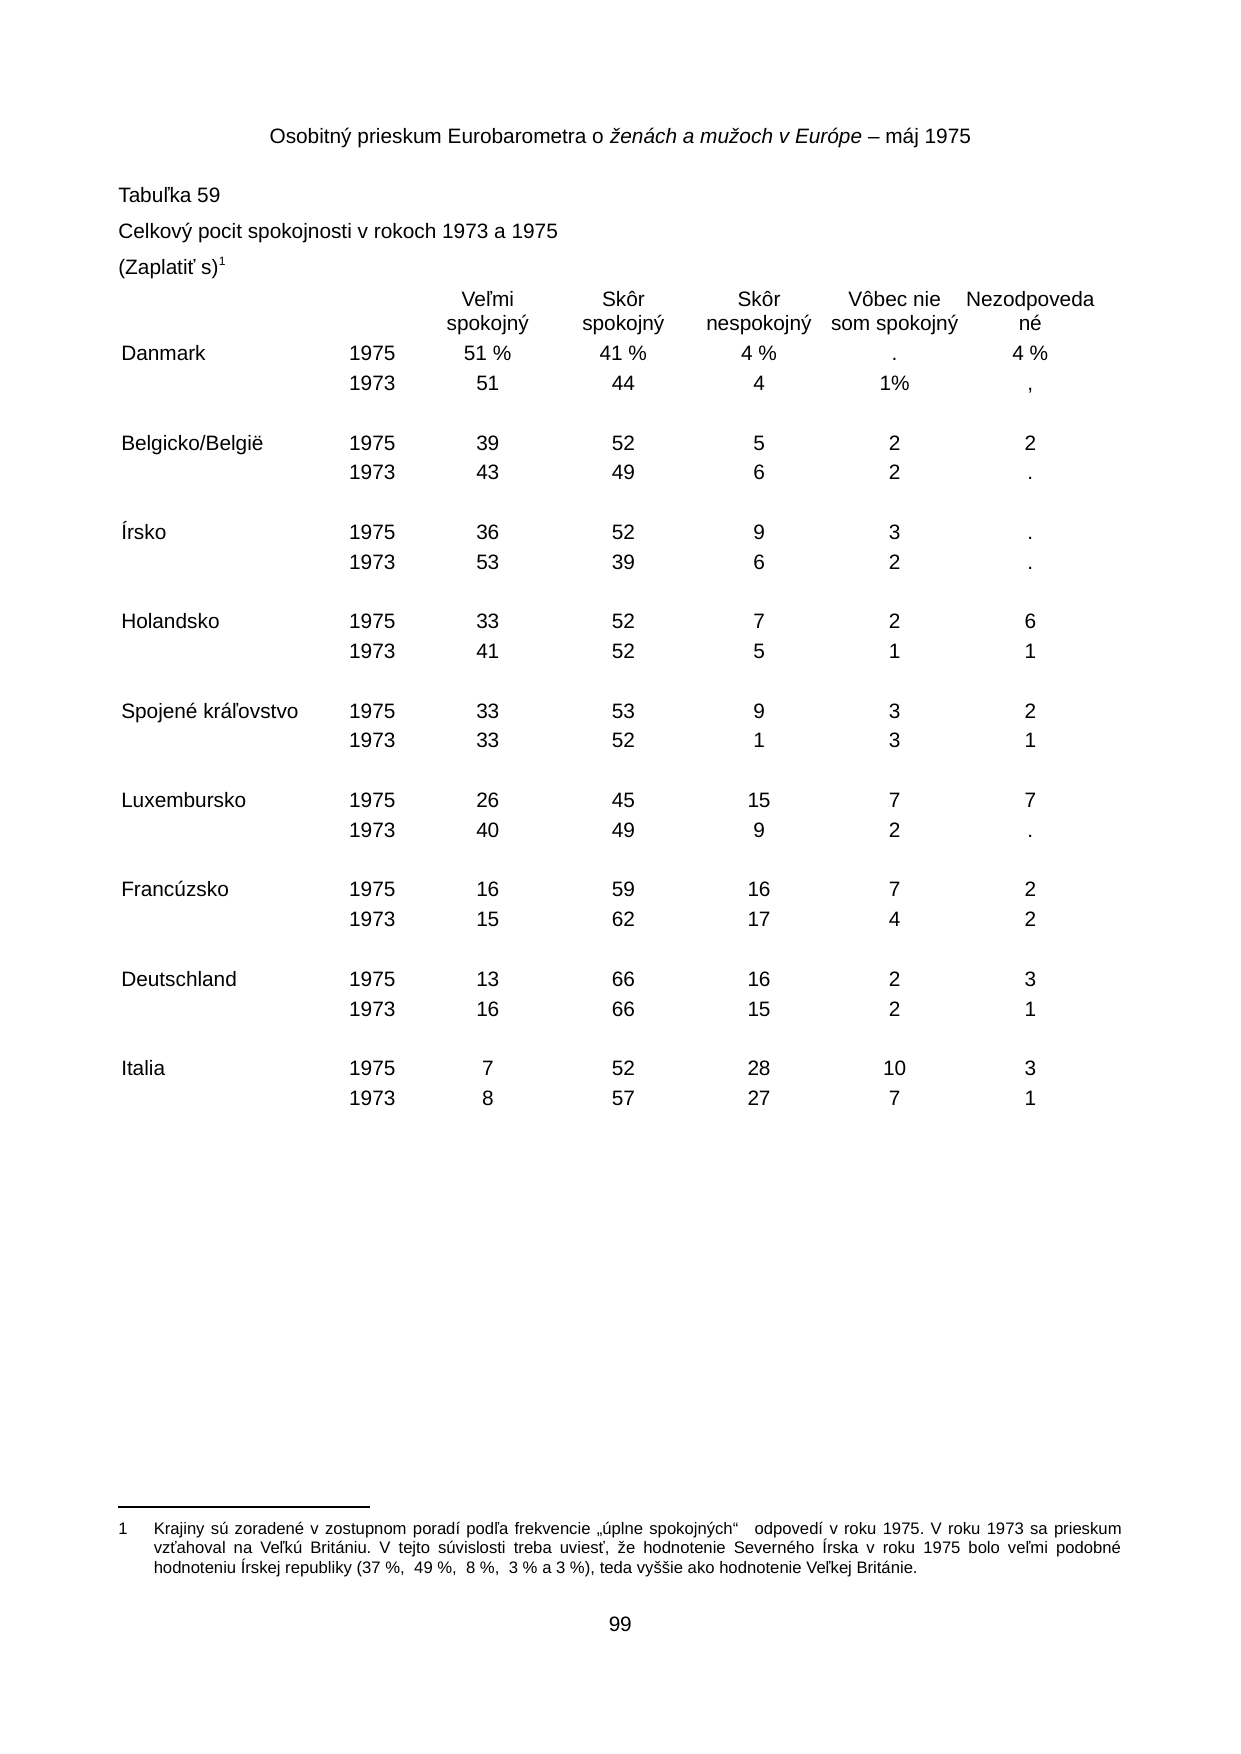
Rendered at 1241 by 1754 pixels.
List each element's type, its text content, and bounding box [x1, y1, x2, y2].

table_cell 3 [827, 696, 962, 725]
table_cell 4 [827, 904, 962, 934]
table_cell 1% [827, 368, 962, 398]
table_cell 39 [420, 428, 555, 457]
table_cell 49 [555, 815, 691, 844]
table_cell [962, 576, 1098, 606]
table_cell 52 [555, 725, 691, 755]
table_cell [827, 755, 962, 785]
table_cell [118, 457, 324, 487]
table_cell [420, 755, 555, 785]
table_cell [118, 368, 324, 398]
table_header [324, 284, 420, 338]
table_cell [555, 934, 691, 964]
table_cell 1 [962, 994, 1098, 1023]
table_cell Italia [118, 1053, 324, 1083]
table_cell 66 [555, 964, 691, 993]
table_cell 59 [555, 874, 691, 904]
table_cell 52 [555, 1053, 691, 1083]
table_cell 1973 [324, 457, 420, 487]
table_cell [691, 1023, 827, 1053]
table_cell [118, 755, 324, 785]
table_cell 49 [555, 457, 691, 487]
table_cell [555, 755, 691, 785]
table_cell [324, 398, 420, 427]
table_cell [691, 487, 827, 517]
table_cell 7 [827, 1083, 962, 1113]
table_cell [420, 398, 555, 427]
table_cell [324, 1023, 420, 1053]
table_header Veľmi spokojný [420, 284, 555, 338]
table_cell [827, 1023, 962, 1053]
table_cell 7 [827, 785, 962, 815]
table_cell 4 [691, 368, 827, 398]
table_cell 1 [827, 636, 962, 666]
table_cell [555, 576, 691, 606]
table_cell 2 [827, 547, 962, 576]
table_cell 1975 [324, 338, 420, 368]
table_cell . [827, 338, 962, 368]
table_cell 1975 [324, 964, 420, 993]
table_cell 2 [827, 964, 962, 993]
table_cell 44 [555, 368, 691, 398]
table_cell 39 [555, 547, 691, 576]
table_cell Belgicko/België [118, 428, 324, 457]
table_cell 1973 [324, 815, 420, 844]
table_cell 45 [555, 785, 691, 815]
table_cell 52 [555, 636, 691, 666]
table_cell 5 [691, 636, 827, 666]
table_cell 2 [827, 428, 962, 457]
table_cell [324, 487, 420, 517]
table_cell 2 [827, 457, 962, 487]
table_cell [827, 487, 962, 517]
table_cell . [962, 547, 1098, 576]
table_cell [118, 666, 324, 696]
table_cell [118, 845, 324, 874]
table_cell 52 [555, 428, 691, 457]
table_cell 43 [420, 457, 555, 487]
table_cell 1 [962, 725, 1098, 755]
table_cell 1973 [324, 636, 420, 666]
table_cell [324, 755, 420, 785]
table_cell [555, 1023, 691, 1053]
table_cell [827, 666, 962, 696]
table_cell [691, 755, 827, 785]
table_cell [962, 1023, 1098, 1053]
table_cell 40 [420, 815, 555, 844]
table_cell 5 [691, 428, 827, 457]
table_cell . [962, 457, 1098, 487]
table_cell 62 [555, 904, 691, 934]
table_cell 57 [555, 1083, 691, 1113]
table_cell [962, 845, 1098, 874]
table_cell [691, 845, 827, 874]
table_cell Deutschland [118, 964, 324, 993]
table_cell 16 [420, 994, 555, 1023]
table_cell Luxembursko [118, 785, 324, 815]
text Krajiny sú zoradené v zostupnom poradí podľa frekvencie „úplne spokojných“ odpovedí v roku 1975. V roku 1973 sa prieskum vzťahoval na Veľkú Britániu. V tejto súvislosti treba uviesť, že hodnotenie Severného Írska v roku 1975 bolo veľmi podobné hodnoteniu Írskej republiky (37 %, 49 %, 8 %, 3 % a 3 %), teda vyššie ako hodnotenie Veľkej Británie. [118, 1519, 1122, 1577]
table_cell [324, 934, 420, 964]
text Celkový pocit spokojnosti v rokoch 1973 a 1975 [118, 219, 1122, 243]
table_cell . [962, 517, 1098, 547]
table_cell [118, 1083, 324, 1113]
table_cell [324, 666, 420, 696]
table_cell [118, 636, 324, 666]
table_cell [118, 934, 324, 964]
table_cell 2 [827, 994, 962, 1023]
table_cell Spojené kráľovstvo [118, 696, 324, 725]
table_cell Írsko [118, 517, 324, 547]
table_cell 15 [691, 785, 827, 815]
table_cell [118, 1023, 324, 1053]
table_cell [555, 398, 691, 427]
table_cell [118, 904, 324, 934]
text Tabuľka 59 [118, 183, 1122, 207]
table_cell 7 [691, 606, 827, 636]
table_cell [118, 576, 324, 606]
table_header Skôr spokojný [555, 284, 691, 338]
table_cell 33 [420, 696, 555, 725]
table_cell 1 [962, 1083, 1098, 1113]
table_cell [962, 398, 1098, 427]
table_cell Francúzsko [118, 874, 324, 904]
table_cell 33 [420, 725, 555, 755]
table_cell 9 [691, 696, 827, 725]
table_cell [324, 845, 420, 874]
table_cell 1975 [324, 785, 420, 815]
table_cell 1973 [324, 725, 420, 755]
table_cell 15 [691, 994, 827, 1023]
table_cell [555, 666, 691, 696]
table_cell [420, 1023, 555, 1053]
table_cell 2 [962, 904, 1098, 934]
table_cell 10 [827, 1053, 962, 1083]
table_cell 1975 [324, 696, 420, 725]
table_cell 7 [420, 1053, 555, 1083]
table_cell 51 [420, 368, 555, 398]
table_cell [420, 576, 555, 606]
table_cell 27 [691, 1083, 827, 1113]
table_cell [691, 576, 827, 606]
table_cell 13 [420, 964, 555, 993]
table_cell 9 [691, 517, 827, 547]
table_cell 1975 [324, 517, 420, 547]
table_cell [420, 487, 555, 517]
table_cell Holandsko [118, 606, 324, 636]
table_cell [118, 487, 324, 517]
table_cell [691, 934, 827, 964]
table_cell [555, 487, 691, 517]
table_cell 7 [827, 874, 962, 904]
table_cell 2 [827, 606, 962, 636]
table_cell 2 [962, 874, 1098, 904]
table_cell 1973 [324, 904, 420, 934]
table_cell Danmark [118, 338, 324, 368]
table_cell 1 [691, 725, 827, 755]
table_cell 8 [420, 1083, 555, 1113]
table_cell 2 [962, 696, 1098, 725]
table_cell [691, 398, 827, 427]
table_cell [118, 994, 324, 1023]
table_cell 53 [420, 547, 555, 576]
table_cell 51 % [420, 338, 555, 368]
table_cell [962, 666, 1098, 696]
table_cell [324, 576, 420, 606]
table_cell 1973 [324, 1083, 420, 1113]
table_cell 41 [420, 636, 555, 666]
table_header Nezodpovedané [962, 284, 1098, 338]
table_cell [118, 815, 324, 844]
table_header Vôbec nie som spokojný [827, 284, 962, 338]
table_cell 3 [962, 964, 1098, 993]
table_cell [420, 934, 555, 964]
table_cell [420, 845, 555, 874]
table_cell 1973 [324, 994, 420, 1023]
table_cell [555, 845, 691, 874]
table_cell 16 [691, 964, 827, 993]
table_header Skôr nespokojný [691, 284, 827, 338]
table_cell 33 [420, 606, 555, 636]
table_cell [827, 398, 962, 427]
table_cell 26 [420, 785, 555, 815]
table_cell 2 [962, 428, 1098, 457]
table_cell 53 [555, 696, 691, 725]
table_cell [962, 755, 1098, 785]
table_cell 7 [962, 785, 1098, 815]
table_cell 1975 [324, 874, 420, 904]
table_cell 41 % [555, 338, 691, 368]
table_cell [118, 725, 324, 755]
table_cell [420, 666, 555, 696]
table_cell , [962, 368, 1098, 398]
table_cell 1975 [324, 428, 420, 457]
table_cell 3 [827, 517, 962, 547]
table_cell 66 [555, 994, 691, 1023]
table_cell 28 [691, 1053, 827, 1083]
table_cell [962, 934, 1098, 964]
table_cell 1973 [324, 547, 420, 576]
table_cell . [962, 815, 1098, 844]
table_cell 36 [420, 517, 555, 547]
table_cell 52 [555, 606, 691, 636]
table_cell 6 [691, 457, 827, 487]
table_cell [962, 487, 1098, 517]
table_cell 2 [827, 815, 962, 844]
table_cell 1975 [324, 1053, 420, 1083]
table_cell 9 [691, 815, 827, 844]
table_cell 4 % [691, 338, 827, 368]
table_cell 6 [962, 606, 1098, 636]
table_cell 1 [962, 636, 1098, 666]
table_cell 3 [827, 725, 962, 755]
table_cell 16 [691, 874, 827, 904]
text (Zaplatiť s) [118, 254, 1122, 278]
table_cell 4 % [962, 338, 1098, 368]
table_cell 17 [691, 904, 827, 934]
table_header [118, 284, 324, 338]
table_cell 16 [420, 874, 555, 904]
table_cell 6 [691, 547, 827, 576]
table_cell 15 [420, 904, 555, 934]
table_cell [827, 576, 962, 606]
table_cell [691, 666, 827, 696]
table_cell 1973 [324, 368, 420, 398]
table_cell [827, 845, 962, 874]
table_cell 3 [962, 1053, 1098, 1083]
table_cell 1975 [324, 606, 420, 636]
table_cell 52 [555, 517, 691, 547]
table_cell [827, 934, 962, 964]
table_cell [118, 398, 324, 427]
table_cell [118, 547, 324, 576]
